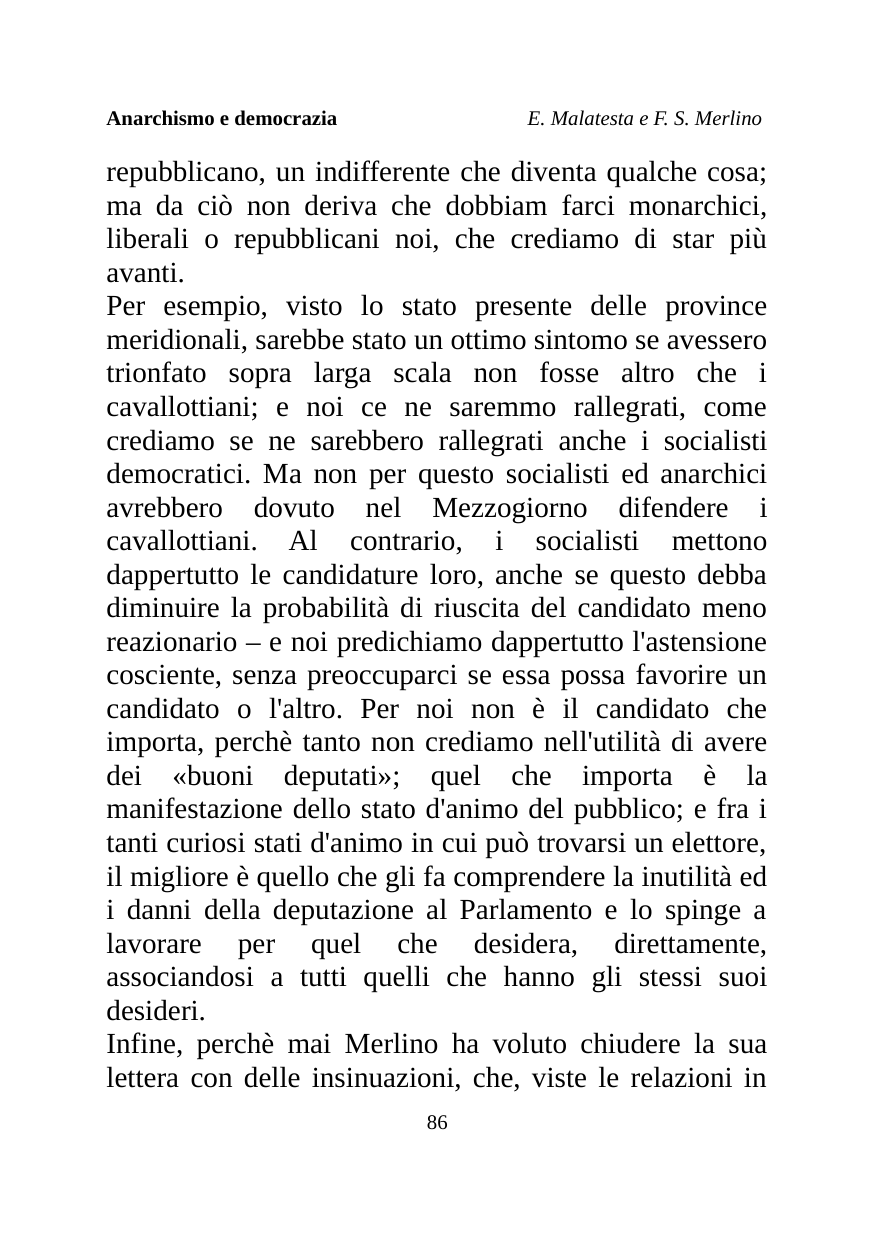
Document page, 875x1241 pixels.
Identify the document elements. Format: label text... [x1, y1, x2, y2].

text Per esempio, visto lo stato presente delle province meridionali, sarebbe stato un ottimo sintomo se avessero trionfato sopra larga scala non fosse altro che i cavallottiani; e noi ce ne saremmo rallegrati, come crediamo se ne sarebbero rallegrati anche i socialisti democratici. Ma non per questo socialisti ed anarchici avrebbero dovuto nel Mezzogiorno difendere i cavallottiani. Al contrario, i socialisti mettono dappertutto le candidature loro, anche se questo debba diminuire la probabilità di riuscita del candidato meno reazionario – e noi predichiamo dappertutto l'astensione cosciente, senza preoccuparci se essa possa favorire un candidato o l'altro. Per noi non è il candidato che importa, perchè tanto non crediamo nell'utilità di avere dei «buoni deputati»; quel che importa è la manifestazione dello stato d'animo del pubblico; e fra i tanti curiosi stati d'animo in cui può trovarsi un elettore, il migliore è quello che gli fa comprendere la inutilità ed i danni della deputazione al Parlamento e lo spinge a lavorare per quel che desidera, direttamente, associandosi a tutti quelli che hanno gli stessi suoi desideri. [106, 288, 768, 1026]
text Infine, perchè mai Merlino ha voluto chiudere la sua lettera con delle insinuazioni, che, viste le relazioni in [106, 1026, 768, 1093]
text repubblicano, un indifferente che diventa qualche cosa; ma da ciò non deriva che dobbiam farci monarchici, liberali o repubblicani noi, che crediamo di star più avanti. [106, 154, 768, 288]
